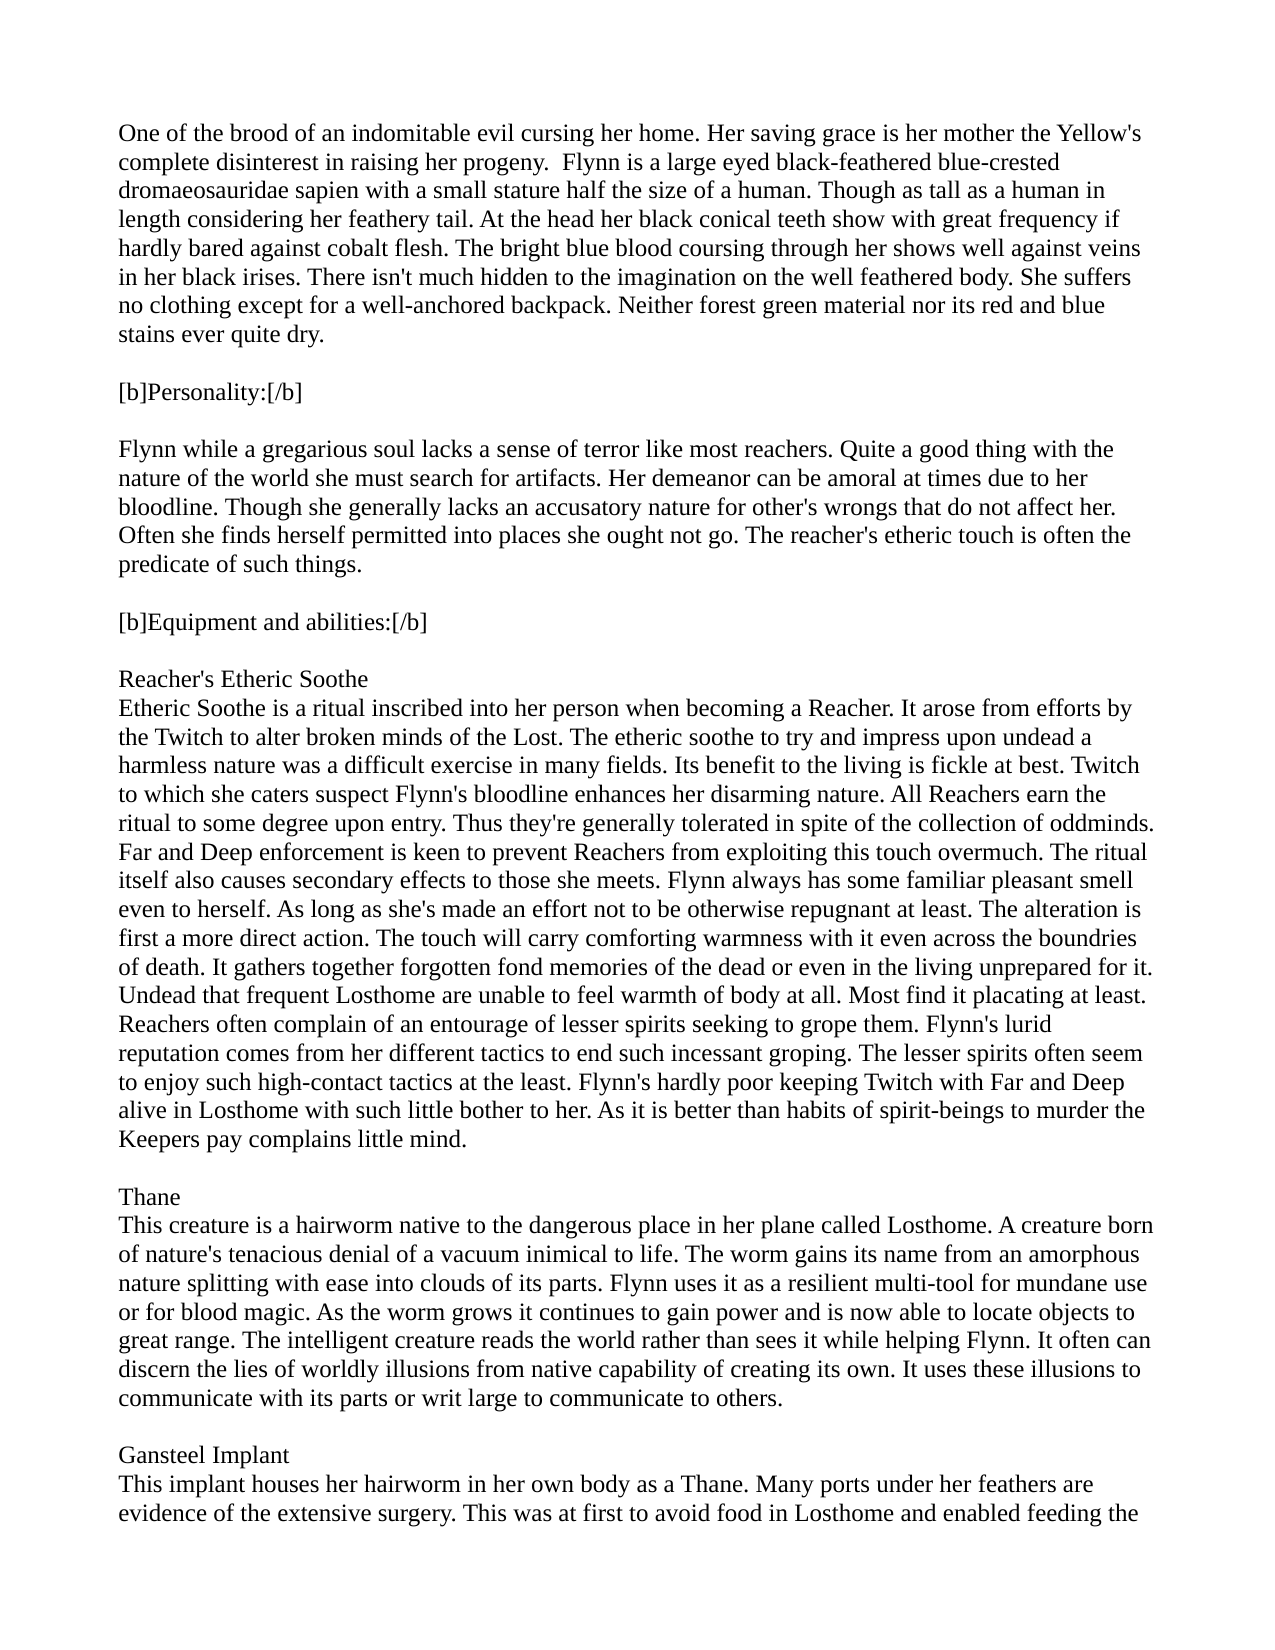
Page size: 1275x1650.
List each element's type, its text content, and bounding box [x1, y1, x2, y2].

text Etheric Soothe is a ritual inscribed into her person when becoming a Reacher. It arose from efforts by the Twitch to alter broken minds of the Lost. The etheric soothe to try and impress upon undead a harmless nature was a difficult exercise in many fields. Its benefit to the living is fickle at best. Twitch to which she caters suspect Flynn's bloodline enhances her disarming nature. All Reachers earn the ritual to some degree upon entry. Thus they're generally tolerated in spite of the collection of oddminds. Far and Deep enforcement is keen to prevent Reachers from exploiting this touch overmuch. The ritual itself also causes secondary effects to those she meets. Flynn always has some familiar pleasant smell even to herself. As long as she's made an effort not to be otherwise repugnant at least. The alteration is first a more direct action. The touch will carry comforting warmness with it even across the boundries of death. It gathers together forgotten fond memories of the dead or even in the living unprepared for it. Undead that frequent Losthome are unable to feel warmth of body at all. Most find it placating at least. Reachers often complain of an entourage of lesser spirits seeking to grope them. Flynn's lurid reputation comes from her different tactics to end such incessant groping. The lesser spirits often seem to enjoy such high-contact tactics at the least. Flynn's hardly poor keeping Twitch with Far and Deep alive in Losthome with such little bother to her. As it is better than habits of spirit-beings to murder the Keepers pay complains little mind. [118, 693, 1157, 1153]
text [b]Personality:[/b] [118, 377, 1157, 406]
text Thane [118, 1182, 1157, 1211]
text One of the brood of an indomitable evil cursing her home. Her saving grace is her mother the Yellow's complete disinterest in raising her progeny. Flynn is a large eyed black-feathered blue-crested dromaeosauridae sapien with a small stature half the size of a human. Though as tall as a human in length considering her feathery tail. At the head her black conical teeth show with great frequency if hardly bared against cobalt flesh. The bright blue blood coursing through her shows well against veins in her black irises. There isn't much hidden to the imagination on the well feathered body. She suffers no clothing except for a well-anchored backpack. Neither forest green material nor its red and blue stains ever quite dry. [118, 118, 1157, 348]
text Gansteel Implant [118, 1441, 1157, 1469]
text This implant houses her hairworm in her own body as a Thane. Many ports under her feathers are evidence of the extensive surgery. This was at first to avoid food in Losthome and enabled feeding the [118, 1469, 1157, 1527]
text Flynn while a gregarious soul lacks a sense of terror like most reachers. Quite a good thing with the nature of the world she must search for artifacts. Her demeanor can be amoral at times due to her bloodline. Though she generally lacks an accusatory nature for other's wrongs that do not affect her. Often she finds herself permitted into places she ought not go. The reacher's etheric touch is often the predicate of such things. [118, 434, 1157, 578]
text This creature is a hairworm native to the dangerous place in her plane called Losthome. A creature born of nature's tenacious denial of a vacuum inimical to life. The worm gains its name from an amorphous nature splitting with ease into clouds of its parts. Flynn uses it as a resilient multi-tool for mundane use or for blood magic. As the worm grows it continues to gain power and is now able to locate objects to great range. The intelligent creature reads the world rather than sees it while helping Flynn. It often can discern the lies of worldly illusions from native capability of creating its own. It uses these illusions to communicate with its parts or writ large to communicate to others. [118, 1211, 1157, 1412]
text [b]Equipment and abilities:[/b] [118, 607, 1157, 636]
text Reacher's Etheric Soothe [118, 664, 1157, 693]
